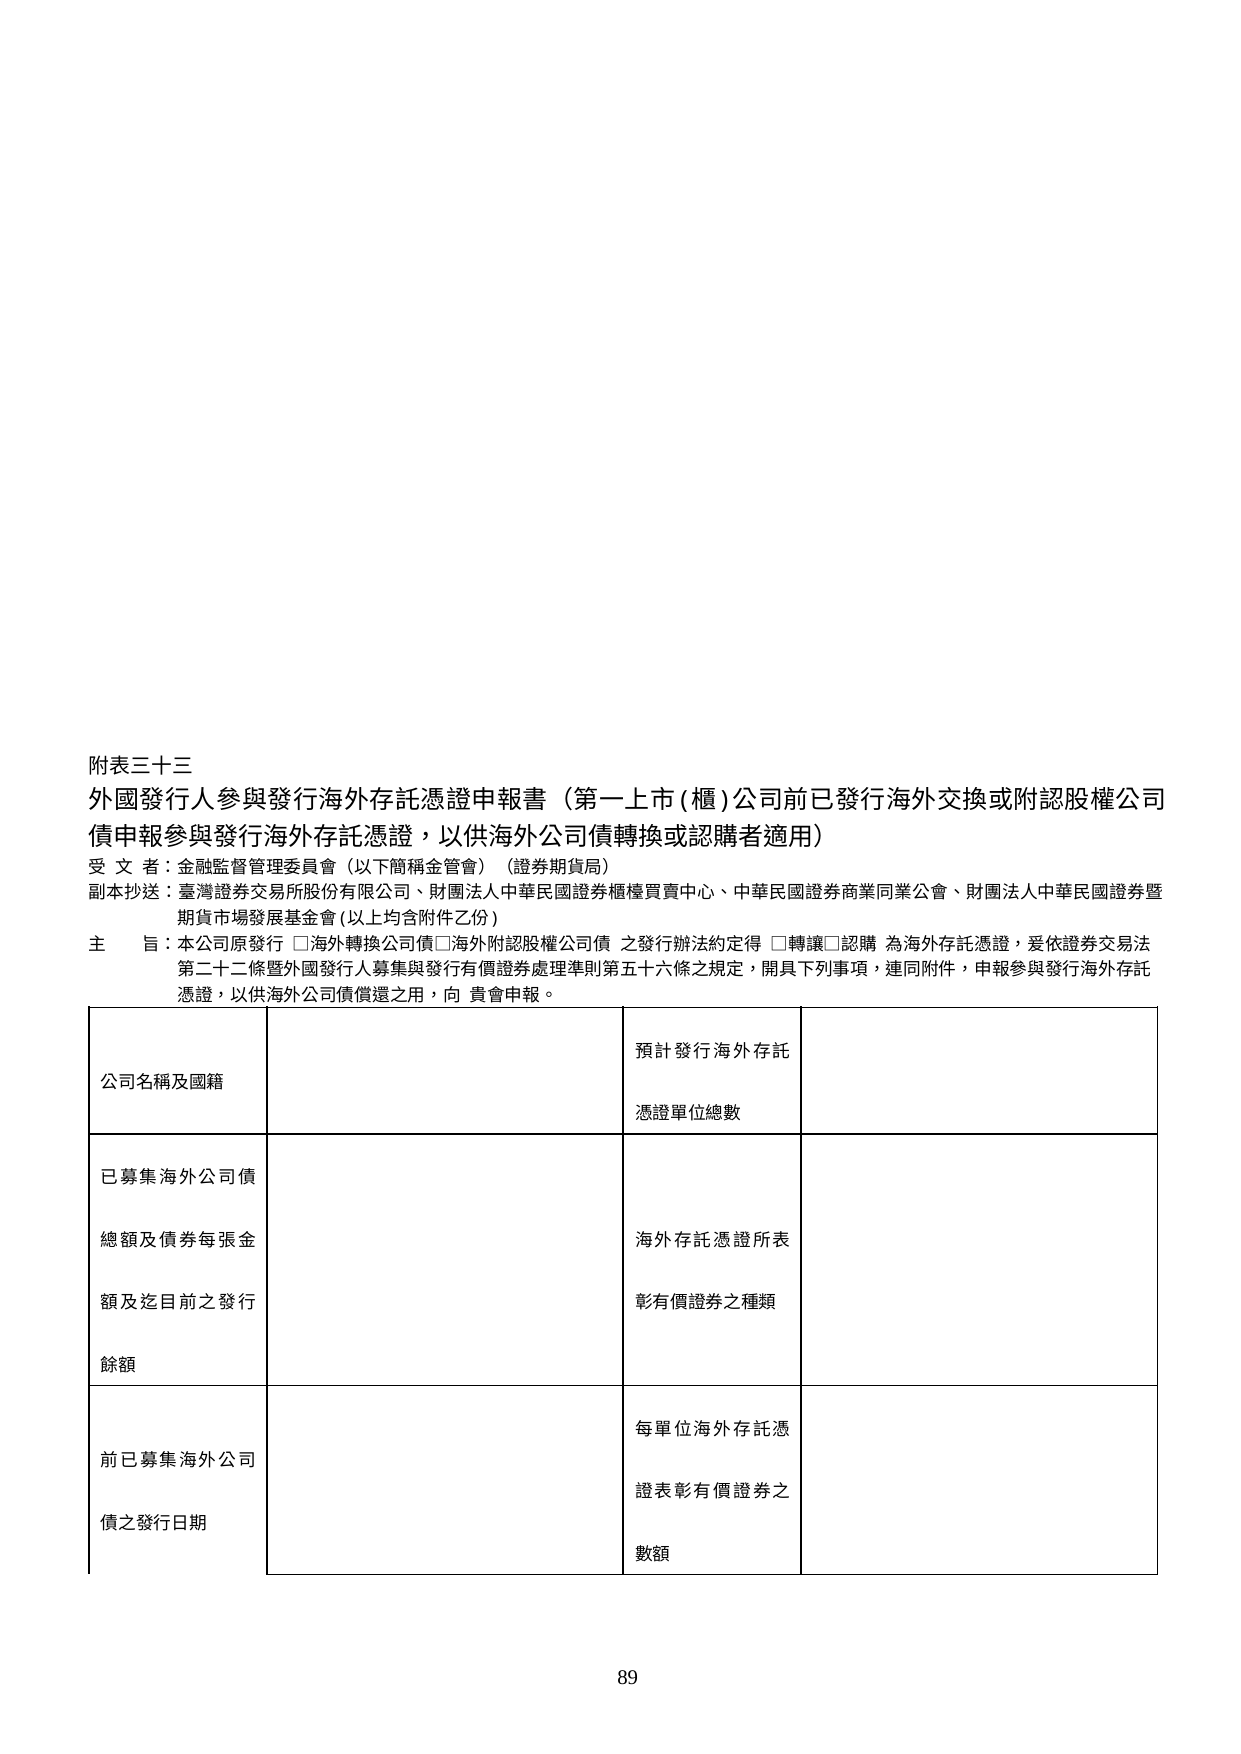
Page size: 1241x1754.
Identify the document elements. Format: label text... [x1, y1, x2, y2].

table_header [268, 1008, 622, 1133]
table_header [802, 1008, 1157, 1133]
table_cell 已募集海外公司債總額及債券每張金額及迄目前之發行餘額 [90, 1135, 266, 1384]
text 主 旨：本公司原發行 □海外轉換公司債□海外附認股權公司債 之發行辦法約定得 □轉讓□認購 為海外存託憑證，爰依證券交易法第二十二條暨外國發行人募集與發行有價證券處理準則第五十六條之規定，開具下列事項，連同附件，申報參與發行海外存託憑證，以供海外公司債償還之用，向 貴會申報。 [89, 929, 1166, 1006]
table_header 預計發行海外存託憑證單位總數 [624, 1008, 800, 1133]
text 外國發行人參與發行海外存託憑證申報書（第一上市(櫃)公司前已發行海外交換或附認股權公司債申報參與發行海外存託憑證，以供海外公司債轉換或認購者適用） [89, 780, 1166, 852]
table_cell 前已募集海外公司債之發行日期 [90, 1386, 266, 1573]
text 副本抄送：臺灣證券交易所股份有限公司、財團法人中華民國證券櫃檯買賣中心、中華民國證券商業同業公會、財團法人中華民國證券暨期貨市場發展基金會(以上均含附件乙份) [89, 878, 1167, 929]
table_cell 海外存託憑證所表彰有價證券之種類 [624, 1135, 800, 1384]
table_cell [268, 1135, 622, 1384]
table_header 公司名稱及國籍 [90, 1008, 266, 1133]
text 受 文 者：金融監督管理委員會（以下簡稱金管會）（證券期貨局） [89, 852, 1166, 878]
text 附表三十三 [89, 750, 1166, 780]
table_cell [802, 1135, 1157, 1384]
table_cell [802, 1386, 1157, 1573]
table_cell 每單位海外存託憑證表彰有價證券之數額 [624, 1386, 800, 1573]
table_cell [268, 1386, 622, 1573]
